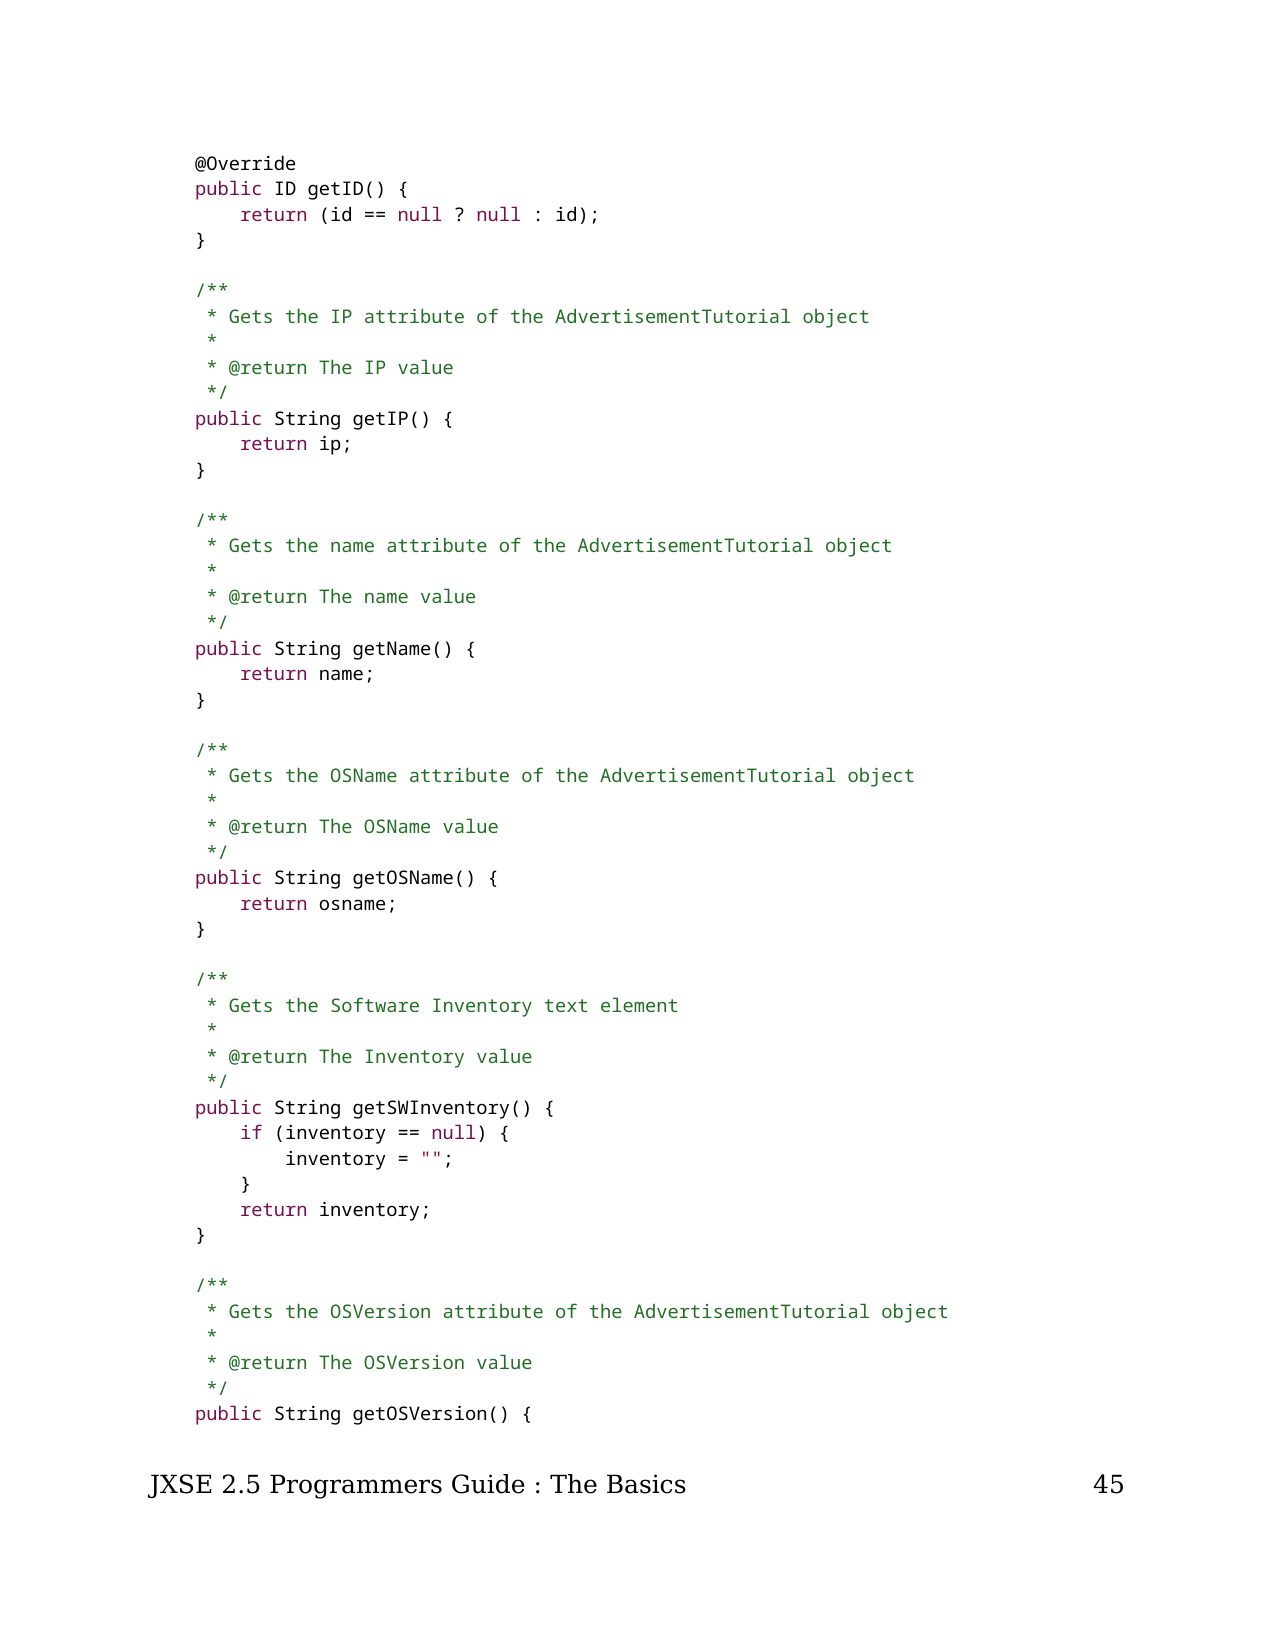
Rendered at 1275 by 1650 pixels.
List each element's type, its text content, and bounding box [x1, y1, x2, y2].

text /** [150, 507, 1125, 533]
text public String getOSVersion() { [150, 1401, 1125, 1426]
text /** [150, 1273, 1125, 1298]
text /** [150, 278, 1125, 303]
text */ [150, 1375, 1125, 1401]
text /** [150, 737, 1125, 762]
text return (id == null ? null : id); [150, 201, 1125, 227]
text */ [150, 1069, 1125, 1094]
text } [150, 686, 1125, 711]
text * Gets the IP attribute of the AdvertisementTutorial object [150, 303, 1125, 329]
text * @return The name value [150, 584, 1125, 609]
text public String getSWInventory() { [150, 1094, 1125, 1120]
text } [150, 456, 1125, 482]
text * @return The Inventory value [150, 1043, 1125, 1069]
text } [150, 1222, 1125, 1247]
text } [150, 227, 1125, 252]
text * Gets the Software Inventory text element [150, 992, 1125, 1018]
text return inventory; [150, 1196, 1125, 1222]
text * [150, 1018, 1125, 1043]
text return osname; [150, 890, 1125, 916]
text public String getName() { [150, 635, 1125, 660]
text * [150, 558, 1125, 584]
text */ [150, 609, 1125, 635]
text * [150, 1324, 1125, 1349]
text return name; [150, 660, 1125, 686]
text * @return The OSVersion value [150, 1349, 1125, 1375]
text public String getIP() { [150, 405, 1125, 431]
text * @return The IP value [150, 354, 1125, 380]
text inventory = ""; [150, 1145, 1125, 1171]
text */ [150, 839, 1125, 864]
text /** [150, 967, 1125, 992]
text } [150, 1171, 1125, 1196]
text return ip; [150, 431, 1125, 456]
text public String getOSName() { [150, 864, 1125, 890]
text * [150, 788, 1125, 813]
text } [150, 916, 1125, 941]
text * Gets the OSVersion attribute of the AdvertisementTutorial object [150, 1298, 1125, 1324]
text * Gets the name attribute of the AdvertisementTutorial object [150, 533, 1125, 558]
text */ [150, 380, 1125, 405]
text public ID getID() { [150, 176, 1125, 201]
text * Gets the OSName attribute of the AdvertisementTutorial object [150, 762, 1125, 788]
text * [150, 329, 1125, 354]
text @Override [150, 150, 1125, 176]
text if (inventory == null) { [150, 1120, 1125, 1145]
text * @return The OSName value [150, 813, 1125, 839]
